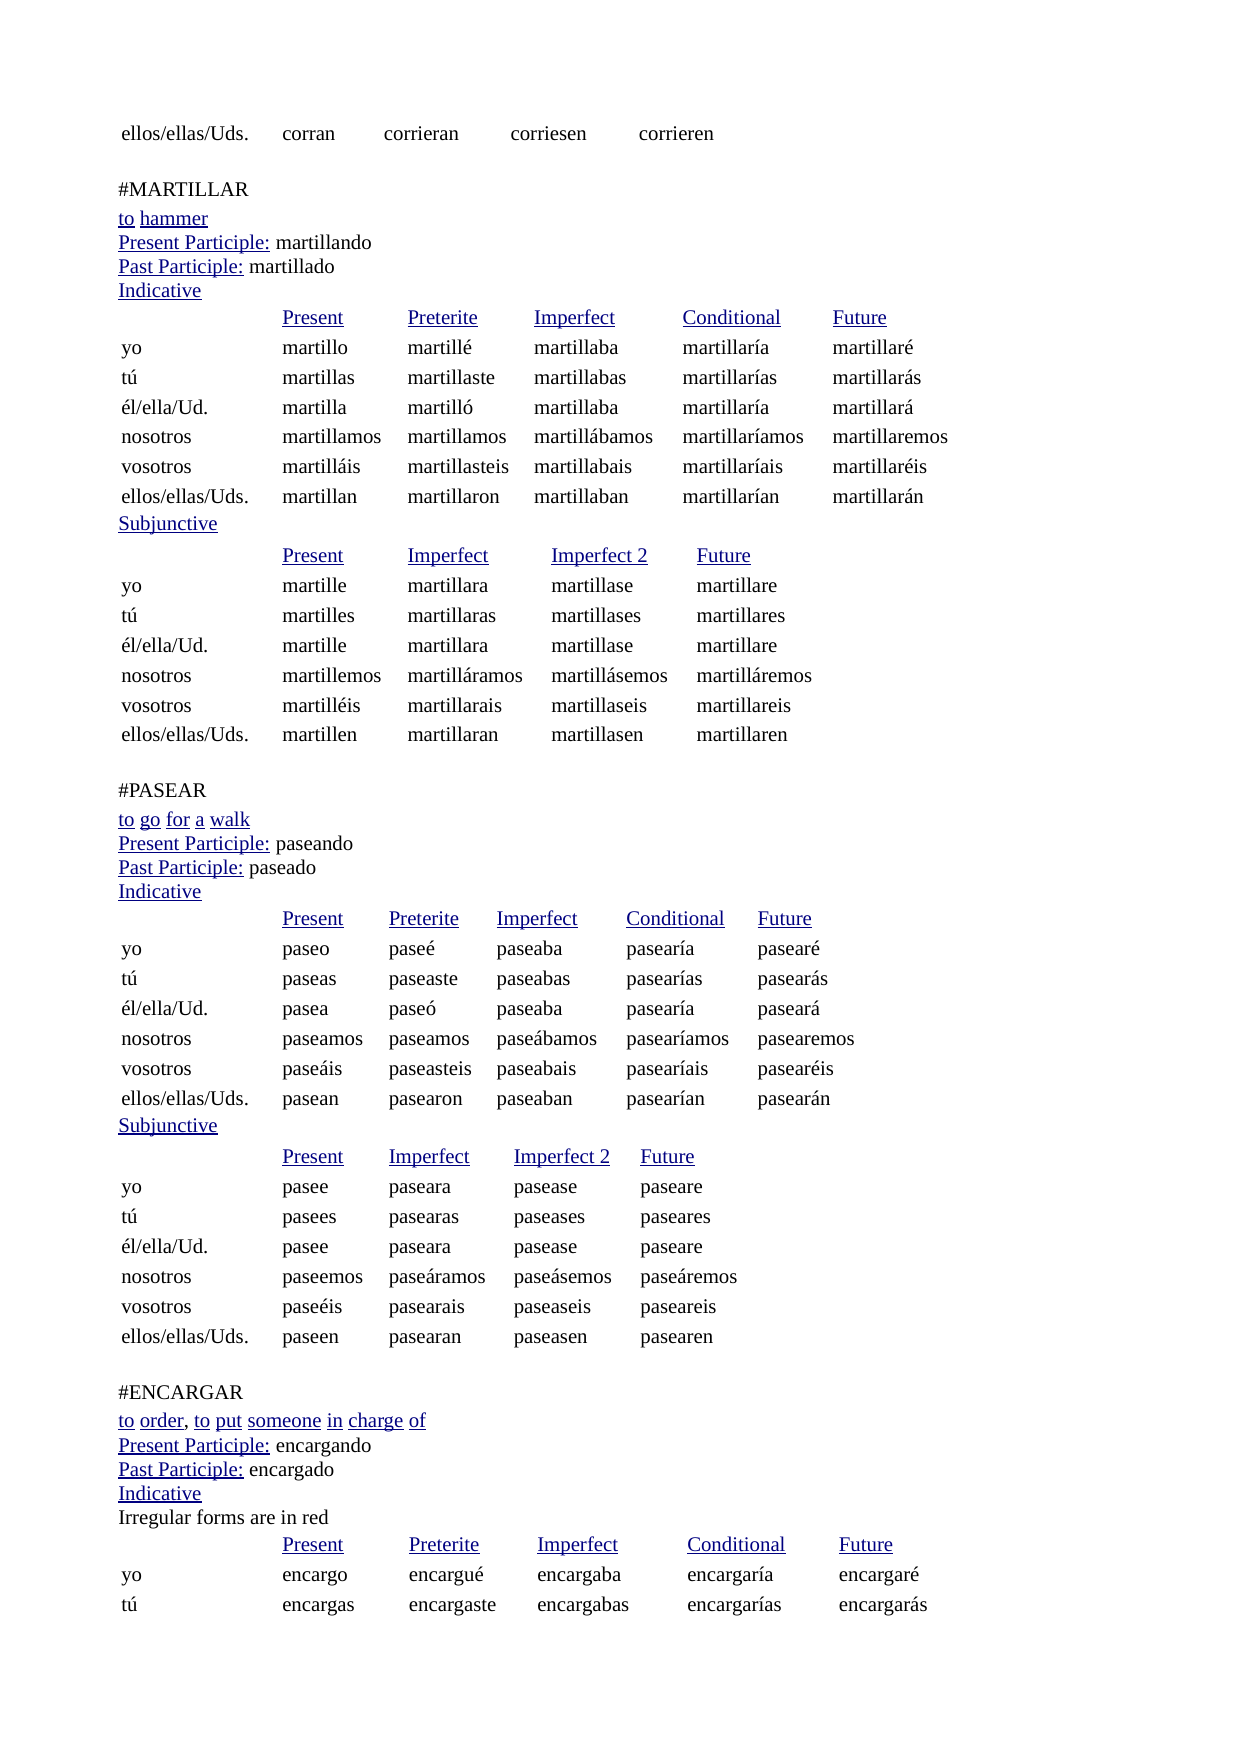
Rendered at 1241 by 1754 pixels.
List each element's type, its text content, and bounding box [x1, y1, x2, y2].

table_cell paseó [386, 993, 493, 1023]
table_cell encargarías [684, 1589, 836, 1618]
table_header Present [279, 302, 404, 332]
table_cell martilláramos [404, 660, 548, 689]
table_cell paseara [386, 1171, 511, 1201]
table_header Future [755, 903, 884, 933]
table_cell pasearía [623, 993, 754, 1023]
table_cell martillarás [830, 362, 978, 392]
text Past Participle: paseado [118, 855, 1122, 879]
table_header Imperfect [386, 1141, 511, 1171]
table_cell yo [118, 332, 279, 362]
table_cell martilla [279, 392, 404, 422]
table_cell paseáis [279, 1053, 386, 1083]
table_cell martillaren [694, 720, 842, 749]
table_cell paseare [637, 1171, 767, 1201]
table_cell ellos/ellas/Uds. [118, 481, 279, 511]
table_cell martillarán [830, 481, 978, 511]
table_cell corrieren [636, 118, 767, 148]
table_cell nosotros [118, 1023, 279, 1053]
table_cell martillaremos [830, 422, 978, 451]
table_cell encargaste [406, 1589, 534, 1618]
table_cell martillase [548, 630, 693, 660]
table_cell pasearía [623, 933, 754, 963]
table_cell paseábamos [494, 1023, 623, 1053]
table_header Conditional [623, 903, 754, 933]
table_cell martillabas [531, 362, 679, 392]
table_cell paseareis [637, 1291, 767, 1321]
table_cell paseaseis [511, 1291, 637, 1321]
table_cell pasea [279, 993, 386, 1023]
text Present Participle: encargando [118, 1432, 1122, 1457]
table_cell pasee [279, 1231, 386, 1261]
table_cell pasearíais [623, 1053, 754, 1083]
table_cell paseáramos [386, 1261, 511, 1291]
table_header Present [279, 1141, 386, 1171]
table_cell ellos/ellas/Uds. [118, 118, 279, 148]
table_cell martillamos [279, 422, 404, 451]
table_cell martillaría [680, 392, 829, 422]
table_cell martille [279, 630, 404, 660]
table_cell martillares [694, 600, 842, 630]
table_cell paseaba [494, 933, 623, 963]
table_cell vosotros [118, 451, 279, 481]
table_cell pasees [279, 1201, 386, 1231]
table_cell martillaseis [548, 690, 693, 719]
table_cell paseo [279, 933, 386, 963]
table_cell vosotros [118, 690, 279, 719]
table_cell martille [279, 570, 404, 600]
table_header Preterite [386, 903, 493, 933]
table_cell encargarás [836, 1589, 986, 1618]
table_header Conditional [684, 1529, 836, 1559]
table_cell martillamos [404, 422, 531, 451]
text to go for a walk [118, 807, 1122, 831]
table_cell pasearías [623, 963, 754, 993]
text Past Participle: martillado [118, 254, 1122, 278]
table_cell él/ella/Ud. [118, 993, 279, 1023]
table_cell nosotros [118, 660, 279, 689]
table_cell paseara [386, 1231, 511, 1261]
table_cell martillarais [404, 690, 548, 719]
table_cell tú [118, 1201, 279, 1231]
table_header Present [279, 1529, 406, 1559]
table_cell paseasteis [386, 1053, 493, 1083]
table_header Imperfect [494, 903, 623, 933]
table_header Present [279, 540, 404, 570]
table_cell martillemos [279, 660, 404, 689]
text Indicative [118, 1481, 1122, 1505]
table_cell martillara [404, 570, 548, 600]
table_cell pasearais [386, 1291, 511, 1321]
table_cell encargo [279, 1559, 406, 1588]
table_cell martillara [404, 630, 548, 660]
table_cell paseen [279, 1321, 386, 1351]
text Past Participle: encargado [118, 1457, 1122, 1481]
table_cell paseásemos [511, 1261, 637, 1291]
table_cell él/ella/Ud. [118, 392, 279, 422]
table_cell pasearían [623, 1083, 754, 1113]
table_header Present [279, 903, 386, 933]
table_cell vosotros [118, 1053, 279, 1083]
table_cell nosotros [118, 1261, 279, 1291]
table_cell yo [118, 933, 279, 963]
table_header Imperfect [534, 1529, 684, 1559]
table_cell pasearemos [755, 1023, 884, 1053]
table_cell martillábamos [531, 422, 679, 451]
table_cell encargaba [534, 1559, 684, 1588]
table_cell yo [118, 1559, 279, 1588]
table_cell martillé [404, 332, 531, 362]
table_cell martillaría [680, 332, 829, 362]
table_cell martilláremos [694, 660, 842, 689]
table_cell paseabas [494, 963, 623, 993]
table_cell martilléis [279, 690, 404, 719]
table_header [118, 1141, 279, 1171]
table_cell paseemos [279, 1261, 386, 1291]
table_cell corran [279, 118, 381, 148]
table_cell martillaríamos [680, 422, 829, 451]
table_cell yo [118, 1171, 279, 1201]
table_cell martilló [404, 392, 531, 422]
table_cell paseabais [494, 1053, 623, 1083]
table_cell martillabais [531, 451, 679, 481]
table_cell martillásemos [548, 660, 693, 689]
table_header Preterite [406, 1529, 534, 1559]
table_cell martillaran [404, 720, 548, 749]
table_cell pasee [279, 1171, 386, 1201]
table_cell martillaras [404, 600, 548, 630]
table_cell encargabas [534, 1589, 684, 1618]
table_cell martilláis [279, 451, 404, 481]
table_cell ellos/ellas/Uds. [118, 1321, 279, 1351]
table_header [118, 302, 279, 332]
table_cell martillaste [404, 362, 531, 392]
table_header [118, 903, 279, 933]
table_cell paseará [755, 993, 884, 1023]
table_cell yo [118, 570, 279, 600]
table_cell pasean [279, 1083, 386, 1113]
table_header Imperfect [531, 302, 679, 332]
table_cell martillas [279, 362, 404, 392]
table_cell paseare [637, 1231, 767, 1261]
table_cell martillare [694, 630, 842, 660]
table_cell martillaréis [830, 451, 978, 481]
table_cell tú [118, 600, 279, 630]
table_cell martillaba [531, 392, 679, 422]
table_cell martillo [279, 332, 404, 362]
table_cell vosotros [118, 1291, 279, 1321]
table_cell martillaba [531, 332, 679, 362]
table_cell martillasen [548, 720, 693, 749]
table_cell pasearon [386, 1083, 493, 1113]
table_cell paseares [637, 1201, 767, 1231]
table_cell martillase [548, 570, 693, 600]
table_cell encargaré [836, 1559, 986, 1588]
table_header Imperfect 2 [548, 540, 693, 570]
table_cell martillen [279, 720, 404, 749]
table_cell martillará [830, 392, 978, 422]
text Indicative [118, 879, 1122, 903]
table_cell pasearéis [755, 1053, 884, 1083]
table_header Preterite [404, 302, 531, 332]
text Present Participle: martillando [118, 230, 1122, 254]
table_cell pasearen [637, 1321, 767, 1351]
text Present Participle: paseando [118, 831, 1122, 855]
table_cell paseamos [386, 1023, 493, 1053]
table_cell paseaban [494, 1083, 623, 1113]
table_header Future [694, 540, 842, 570]
table_header Future [836, 1529, 986, 1559]
table_cell martillare [694, 570, 842, 600]
table_cell encargué [406, 1559, 534, 1588]
table_cell corriesen [508, 118, 636, 148]
table_cell paseases [511, 1201, 637, 1231]
table_cell paseaste [386, 963, 493, 993]
table_header Future [830, 302, 978, 332]
table_cell él/ella/Ud. [118, 630, 279, 660]
table_cell pasearé [755, 933, 884, 963]
table_cell tú [118, 362, 279, 392]
table_cell paseáremos [637, 1261, 767, 1291]
text #PASEAR [118, 778, 1122, 802]
table_cell encargaría [684, 1559, 836, 1588]
table_cell paseas [279, 963, 386, 993]
table_header Imperfect [404, 540, 548, 570]
table_cell martillarían [680, 481, 829, 511]
table_cell pasearan [386, 1321, 511, 1351]
table_cell paseasen [511, 1321, 637, 1351]
text #MARTILLAR [118, 177, 1122, 201]
table_cell pasearas [386, 1201, 511, 1231]
table_cell martillarías [680, 362, 829, 392]
table_cell corrieran [381, 118, 507, 148]
table_header [118, 1529, 279, 1559]
text #ENCARGAR [118, 1379, 1122, 1404]
table_cell martillaban [531, 481, 679, 511]
text Irregular forms are in red [118, 1505, 1122, 1529]
table_header Future [637, 1141, 767, 1171]
text Subjunctive [118, 511, 1122, 535]
table_cell nosotros [118, 422, 279, 451]
table_cell martillaré [830, 332, 978, 362]
table_cell tú [118, 963, 279, 993]
table_cell martillaríais [680, 451, 829, 481]
table_cell ellos/ellas/Uds. [118, 720, 279, 749]
table_cell paseaba [494, 993, 623, 1023]
table_header Conditional [680, 302, 829, 332]
table_cell martillareis [694, 690, 842, 719]
table_cell martilles [279, 600, 404, 630]
text to hammer [118, 206, 1122, 230]
table_cell tú [118, 1589, 279, 1618]
table_cell pasease [511, 1171, 637, 1201]
table_cell pasearás [755, 963, 884, 993]
text to order, to put someone in charge of [118, 1408, 1122, 1432]
text Indicative [118, 278, 1122, 302]
table_cell él/ella/Ud. [118, 1231, 279, 1261]
table_cell encargas [279, 1589, 406, 1618]
table_cell paseamos [279, 1023, 386, 1053]
table_cell martillan [279, 481, 404, 511]
table_header [118, 540, 279, 570]
table_cell martillaron [404, 481, 531, 511]
table_cell pasearán [755, 1083, 884, 1113]
text Subjunctive [118, 1113, 1122, 1137]
table_cell paseéis [279, 1291, 386, 1321]
table_cell ellos/ellas/Uds. [118, 1083, 279, 1113]
table_header Imperfect 2 [511, 1141, 637, 1171]
table_cell pasease [511, 1231, 637, 1261]
table_cell paseé [386, 933, 493, 963]
table_cell martillases [548, 600, 693, 630]
table_cell pasearíamos [623, 1023, 754, 1053]
table_cell martillasteis [404, 451, 531, 481]
